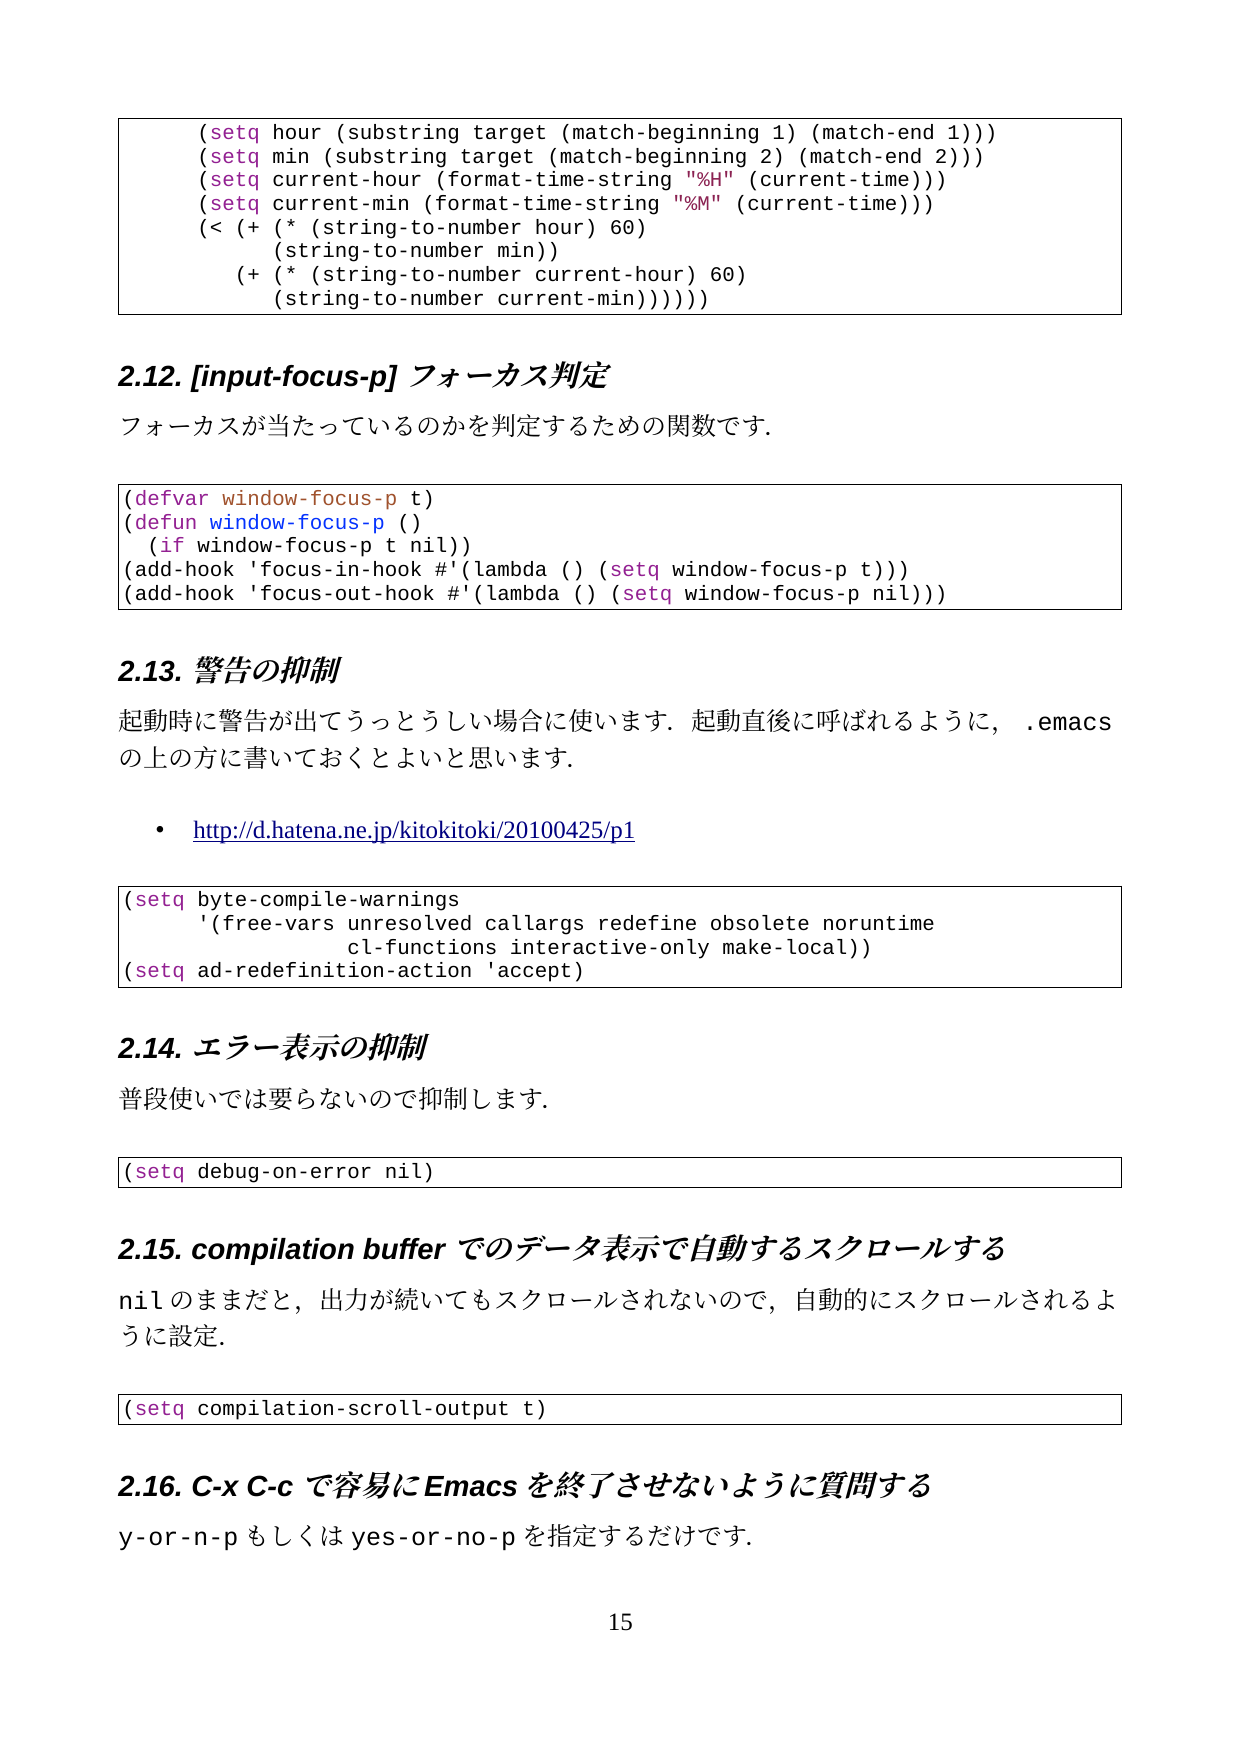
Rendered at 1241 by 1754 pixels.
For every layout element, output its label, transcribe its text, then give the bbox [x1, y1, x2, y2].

text 起動時に警告が出てうっとうしい場合に使います．起動直後に呼ばれるように， .emacs の上の方に書いておくとよいと思います． [118, 702, 1122, 803]
text y-or-n-p もしくは yes-or-no-p を指定するだけです． [118, 1517, 1122, 1553]
text '(free-vars unresolved callargs redefine obsolete noruntime [119, 909, 1121, 933]
text nil のままだと，出力が続いてもスクロールされないので，自動的にスクロールされるように設定． [118, 1280, 1122, 1381]
text (< (+ (* (string-to-number hour) 60) [119, 213, 1121, 236]
text フォーカスが当たっているのかを判定するための関数です． [118, 407, 1122, 472]
text cl-functions interactive-only make-local)) [119, 933, 1121, 956]
text (add-hook 'focus-out-hook #'(lambda () (setq window-focus-p nil))) [119, 579, 1121, 609]
text (string-to-number min)) [119, 236, 1121, 260]
text (setq debug-on-error nil) [119, 1158, 1121, 1187]
subtitle 警告の抑制 [118, 648, 1122, 689]
text (setq current-min (format-time-string "%M" (current-time))) [119, 189, 1121, 213]
text (defun window-focus-p () [119, 508, 1121, 531]
subtitle [input-focus-p] フォーカス判定 [118, 353, 1122, 394]
subtitle C-x C-c で容易にEmacsを終了させないように質問する [118, 1463, 1122, 1504]
text (setq ad-redefinition-action 'accept) [119, 956, 1121, 987]
text (setq byte-compile-warnings [119, 887, 1121, 909]
list http://d.hatena.ne.jp/kitokitoki/20100425/p1 [156, 816, 1122, 873]
text (setq compilation-scroll-output t) [119, 1395, 1121, 1424]
text (if window-focus-p t nil)) [119, 531, 1121, 555]
text (add-hook 'focus-in-hook #'(lambda () (setq window-focus-p t))) [119, 555, 1121, 579]
text (+ (* (string-to-number current-hour) 60) [119, 260, 1121, 284]
text 普段使いでは要らないので抑制します． [118, 1080, 1122, 1144]
text (setq min (substring target (match-beginning 2) (match-end 2))) [119, 142, 1121, 165]
subtitle compilation buffer でのデータ表示で自動するスクロールする [118, 1226, 1122, 1268]
text (defvar window-focus-p t) [119, 485, 1121, 508]
text (setq hour (substring target (match-beginning 1) (match-end 1))) [119, 119, 1121, 142]
text (string-to-number current-min)))))) [119, 284, 1121, 314]
text (setq current-hour (format-time-string "%H" (current-time))) [119, 165, 1121, 189]
subtitle エラー表示の抑制 [118, 1025, 1122, 1067]
